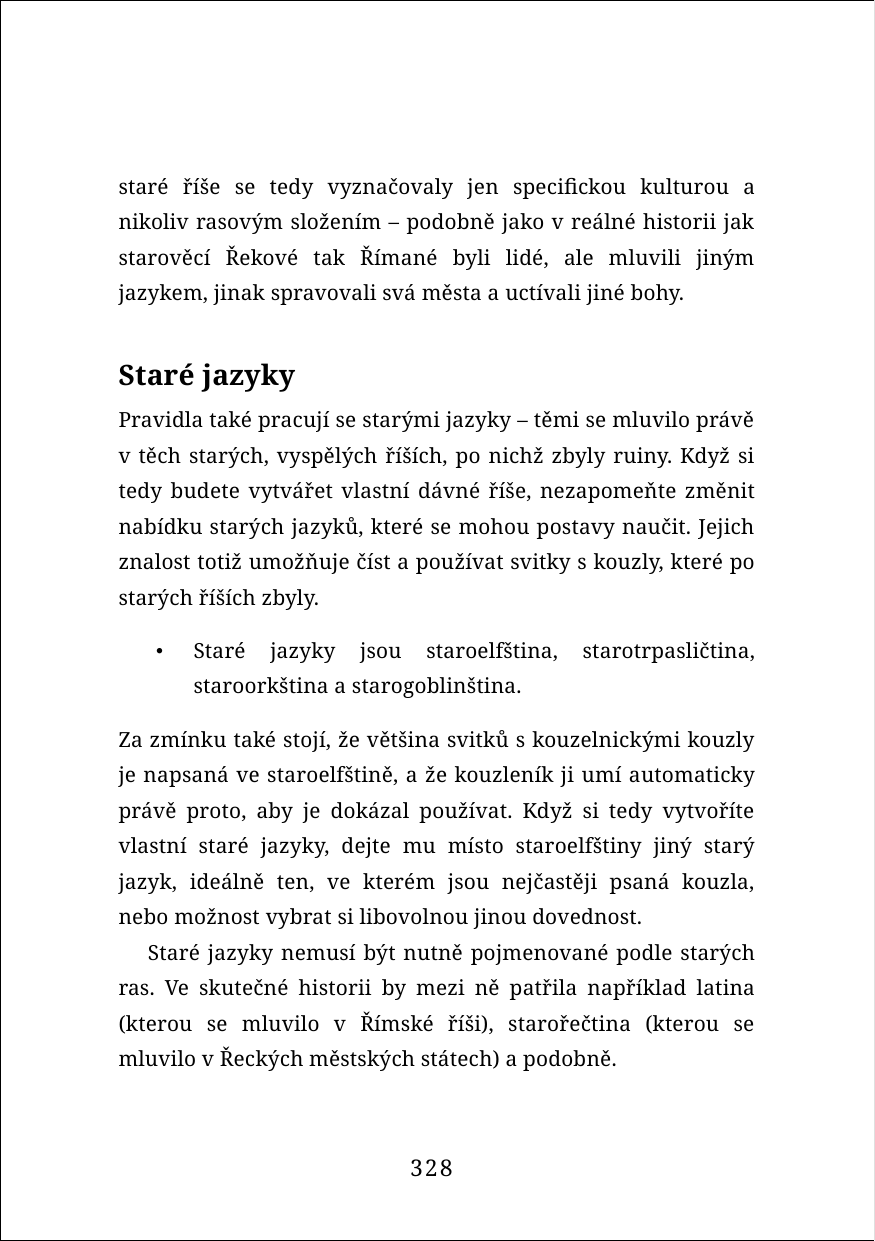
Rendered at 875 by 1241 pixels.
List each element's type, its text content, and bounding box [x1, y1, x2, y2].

list Staré jazyky jsou staroelfština, starotrpasličtina, staroorkština a starogoblinština. [156, 636, 756, 700]
text Pravidla také pracují se starými jazyky – těmi se mluvilo právě v těch starých, vyspělých říších, po nichž zbyly ruiny. Když si tedy budete vytvářet vlastní dávné říše, nezapomeňte změnit nabídku starých jazyků, které se mohou postavy naučit. Jejich znalost totiž umožňuje číst a používat svitky s kouzly, které po starých říších zbyly. [118, 405, 756, 611]
subtitle Staré jazyky [118, 355, 756, 393]
text staré říše se tedy vyznačovaly jen specifickou kulturou a nikoliv rasovým složením – podobně jako v reálné historii jak starověcí Řekové tak Římané byli lidé, ale mluvili jiným jazykem, jinak spravovali svá města a uctívali jiné bohy. [118, 172, 756, 307]
text Za zmínku také stojí, že většina svitků s kouzelnickými kouzly je napsaná ve staroelfštině, a že kouzleník ji umí automaticky právě proto, aby je dokázal používat. Když si tedy vytvoříte vlastní staré jazyky, dejte mu místo staroelfštiny jiný starý jazyk, ideálně ten, ve kterém jsou nejčastěji psaná kouzla, nebo možnost vybrat si libovolnou jinou dovednost. Staré jazyky nemusí být nutně pojmenované podle starých ras. Ve skutečné historii by mezi ně patřila například latina (kterou se mluvilo v Římské říši), starořečtina (kterou se mluvilo v Řeckých městských státech) a podobně. [118, 725, 756, 1073]
